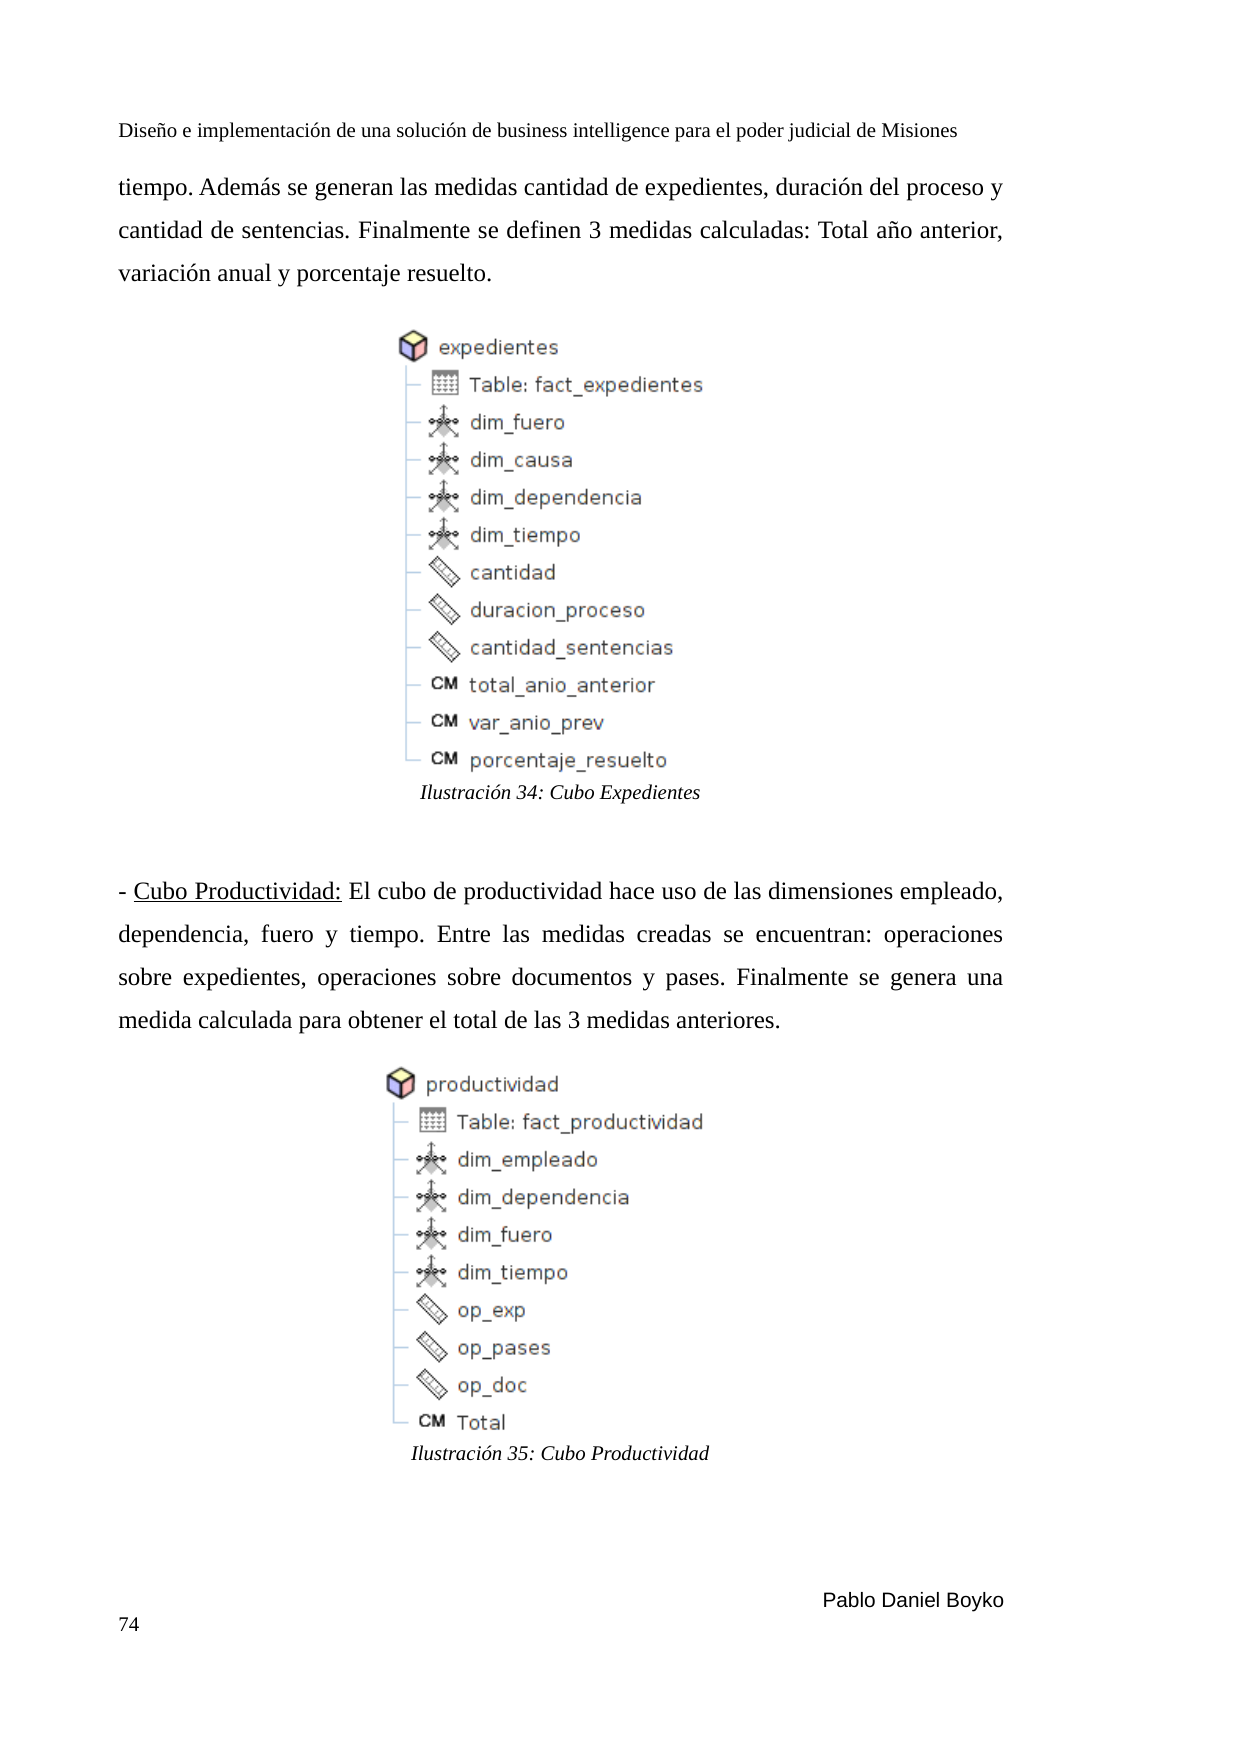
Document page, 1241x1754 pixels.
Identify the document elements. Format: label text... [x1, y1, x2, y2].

picture [379, 1062, 743, 1441]
text Ilustración 35: Cubo Productividad [380, 1441, 742, 1465]
text tiempo. Además se generan las medidas cantidad de expedientes, duración del proceso y cantidad de sentencias. Finalmente se definen 3 medidas calculadas: Total año anterior, variación anual y porcentaje resuelto. [118, 172, 1004, 287]
text - Cubo Productividad: El cubo de productividad hace uso de las dimensiones empleado, dependencia, fuero y tiempo. Entre las medidas creadas se encuentran: operaciones sobre expedientes, operaciones sobre documentos y pases. Finalmente se genera una medida calculada para obtener el total de las 3 medidas anteriores. [118, 876, 1004, 1034]
text Ilustración 34: Cubo Expedientes [394, 780, 728, 804]
picture [393, 328, 729, 780]
